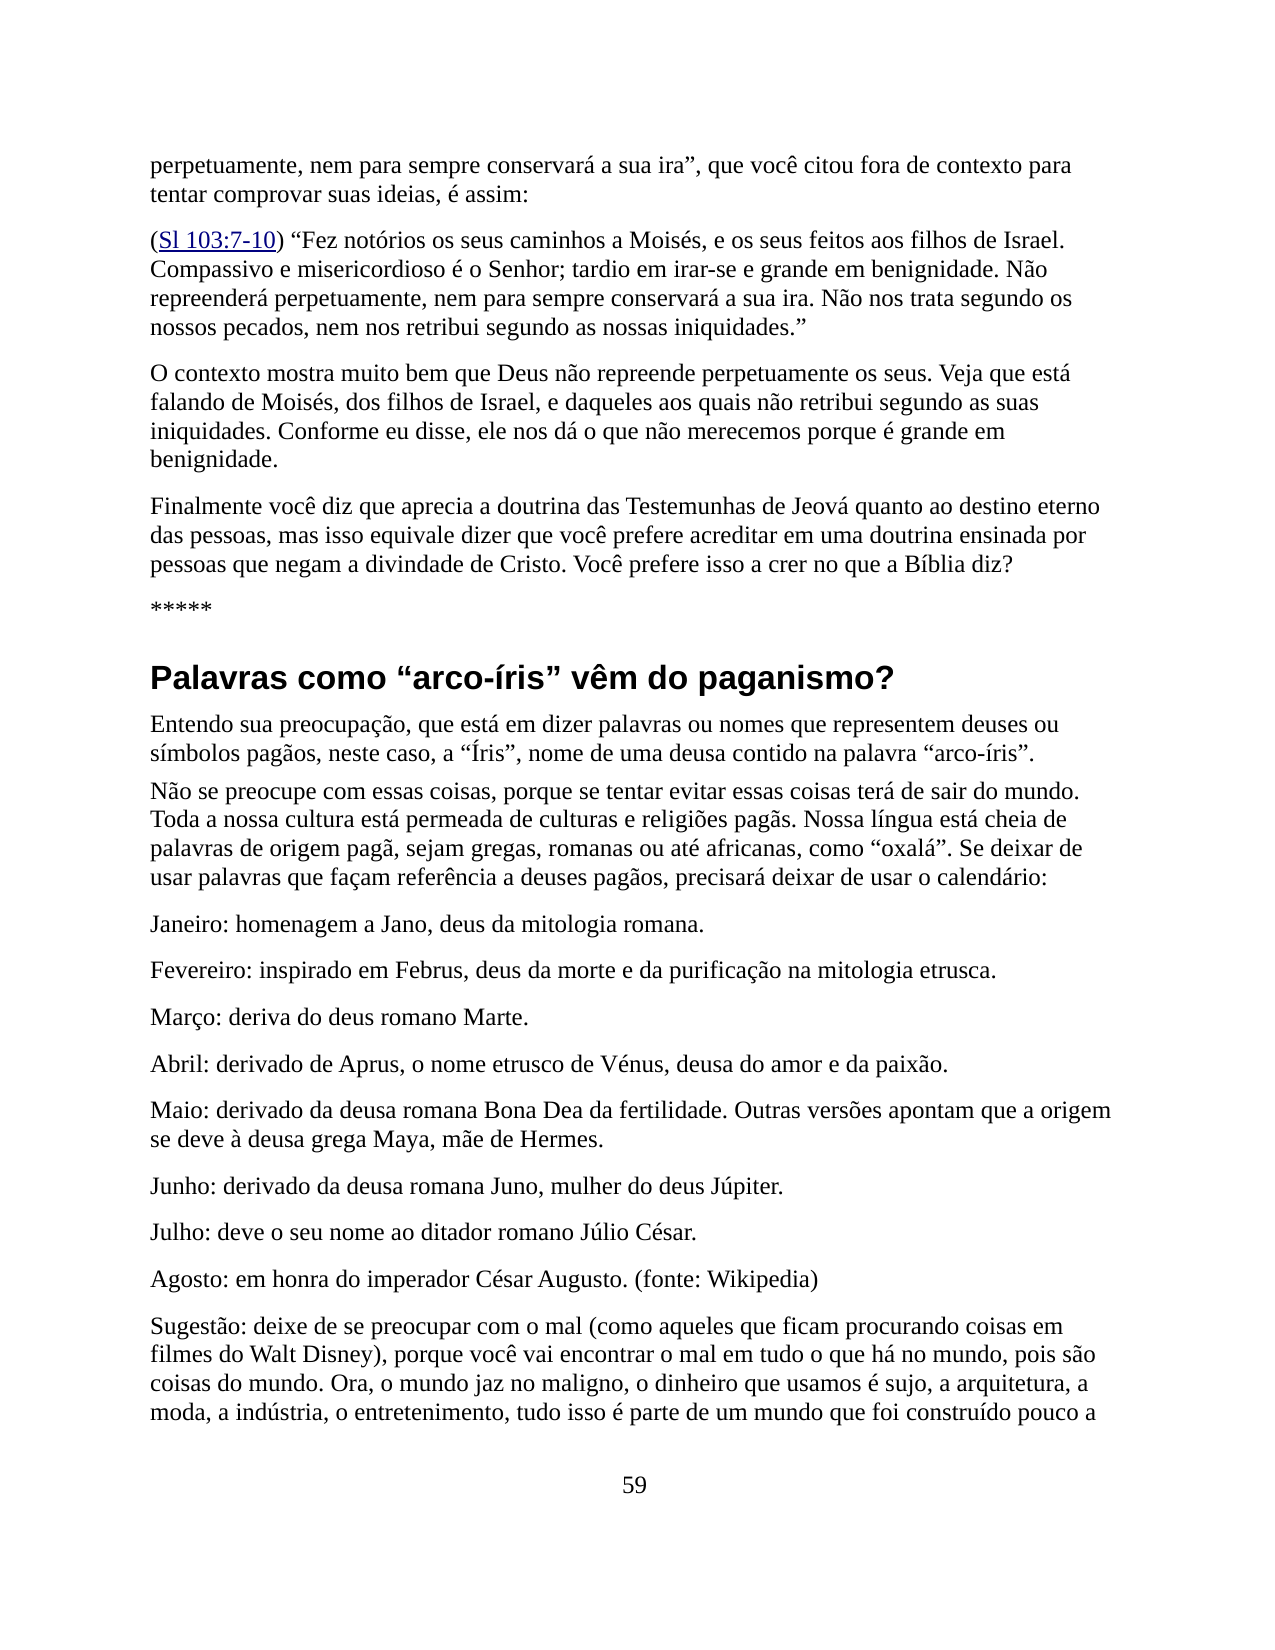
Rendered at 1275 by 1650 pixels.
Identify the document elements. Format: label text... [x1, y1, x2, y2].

text perpetuamente, nem para sempre conservará a sua ira”, que você citou fora de contexto para tentar comprovar suas ideias, é assim: [150, 150, 1125, 207]
text Entendo sua preocupação, que está em dizer palavras ou nomes que representem deuses ou símbolos pagãos, neste caso, a “Íris”, nome de uma deusa contido na palavra “arco-íris”. [150, 709, 1125, 767]
text Janeiro: homenagem a Jano, deus da mitologia romana. [150, 909, 1125, 937]
text Maio: derivado da deusa romana Bona Dea da fertilidade. Outras versões apontam que a origem se deve à deusa grega Maya, mãe de Hermes. [150, 1095, 1125, 1153]
text Junho: derivado da deusa romana Juno, mulher do deus Júpiter. [150, 1171, 1125, 1199]
text Não se preocupe com essas coisas, porque se tentar evitar essas coisas terá de sair do mundo. Toda a nossa cultura está permeada de culturas e religiões pagãs. Nossa língua está cheia de palavras de origem pagã, sejam gregas, romanas ou até africanas, como “oxalá”. Se deixar de usar palavras que façam referência a deuses pagãos, precisará deixar de usar o calendário: [150, 776, 1125, 891]
text ***** [150, 595, 1125, 624]
text (Sl 103:7-10) “Fez notórios os seus caminhos a Moisés, e os seus feitos aos filhos de Israel. Compassivo e misericordioso é o Senhor; tardio em irar-se e grande em benignidade. Não repreenderá perpetuamente, nem para sempre conservará a sua ira. Não nos trata segundo os nossos pecados, nem nos retribui segundo as nossas iniquidades.” [150, 225, 1125, 340]
subtitle Palavras como “arco-íris” vêm do paganismo? [150, 658, 1125, 697]
text Março: deriva do deus romano Marte. [150, 1002, 1125, 1031]
text Fevereiro: inspirado em Februs, deus da morte e da purificação na mitologia etrusca. [150, 955, 1125, 984]
text Finalmente você diz que aprecia a doutrina das Testemunhas de Jeová quanto ao destino eterno das pessoas, mas isso equivale dizer que você prefere acreditar em uma doutrina ensinada por pessoas que negam a divindade de Cristo. Você prefere isso a crer no que a Bíblia diz? [150, 491, 1125, 577]
text Julho: deve o seu nome ao ditador romano Júlio César. [150, 1217, 1125, 1246]
text Abril: derivado de Aprus, o nome etrusco de Vénus, deusa do amor e da paixão. [150, 1049, 1125, 1077]
text Agosto: em honra do imperador César Augusto. (fonte: Wikipedia) [150, 1264, 1125, 1293]
text O contexto mostra muito bem que Deus não repreende perpetuamente os seus. Veja que está falando de Moisés, dos filhos de Israel, e daqueles aos quais não retribui segundo as suas iniquidades. Conforme eu disse, ele nos dá o que não merecemos porque é grande em benignidade. [150, 358, 1125, 473]
text Sugestão: deixe de se preocupar com o mal (como aqueles que ficam procurando coisas em filmes do Walt Disney), porque você vai encontrar o mal em tudo o que há no mundo, pois são coisas do mundo. Ora, o mundo jaz no maligno, o dinheiro que usamos é sujo, a arquitetura, a moda, a indústria, o entretenimento, tudo isso é parte de um mundo que foi construído pouco a [150, 1311, 1125, 1426]
